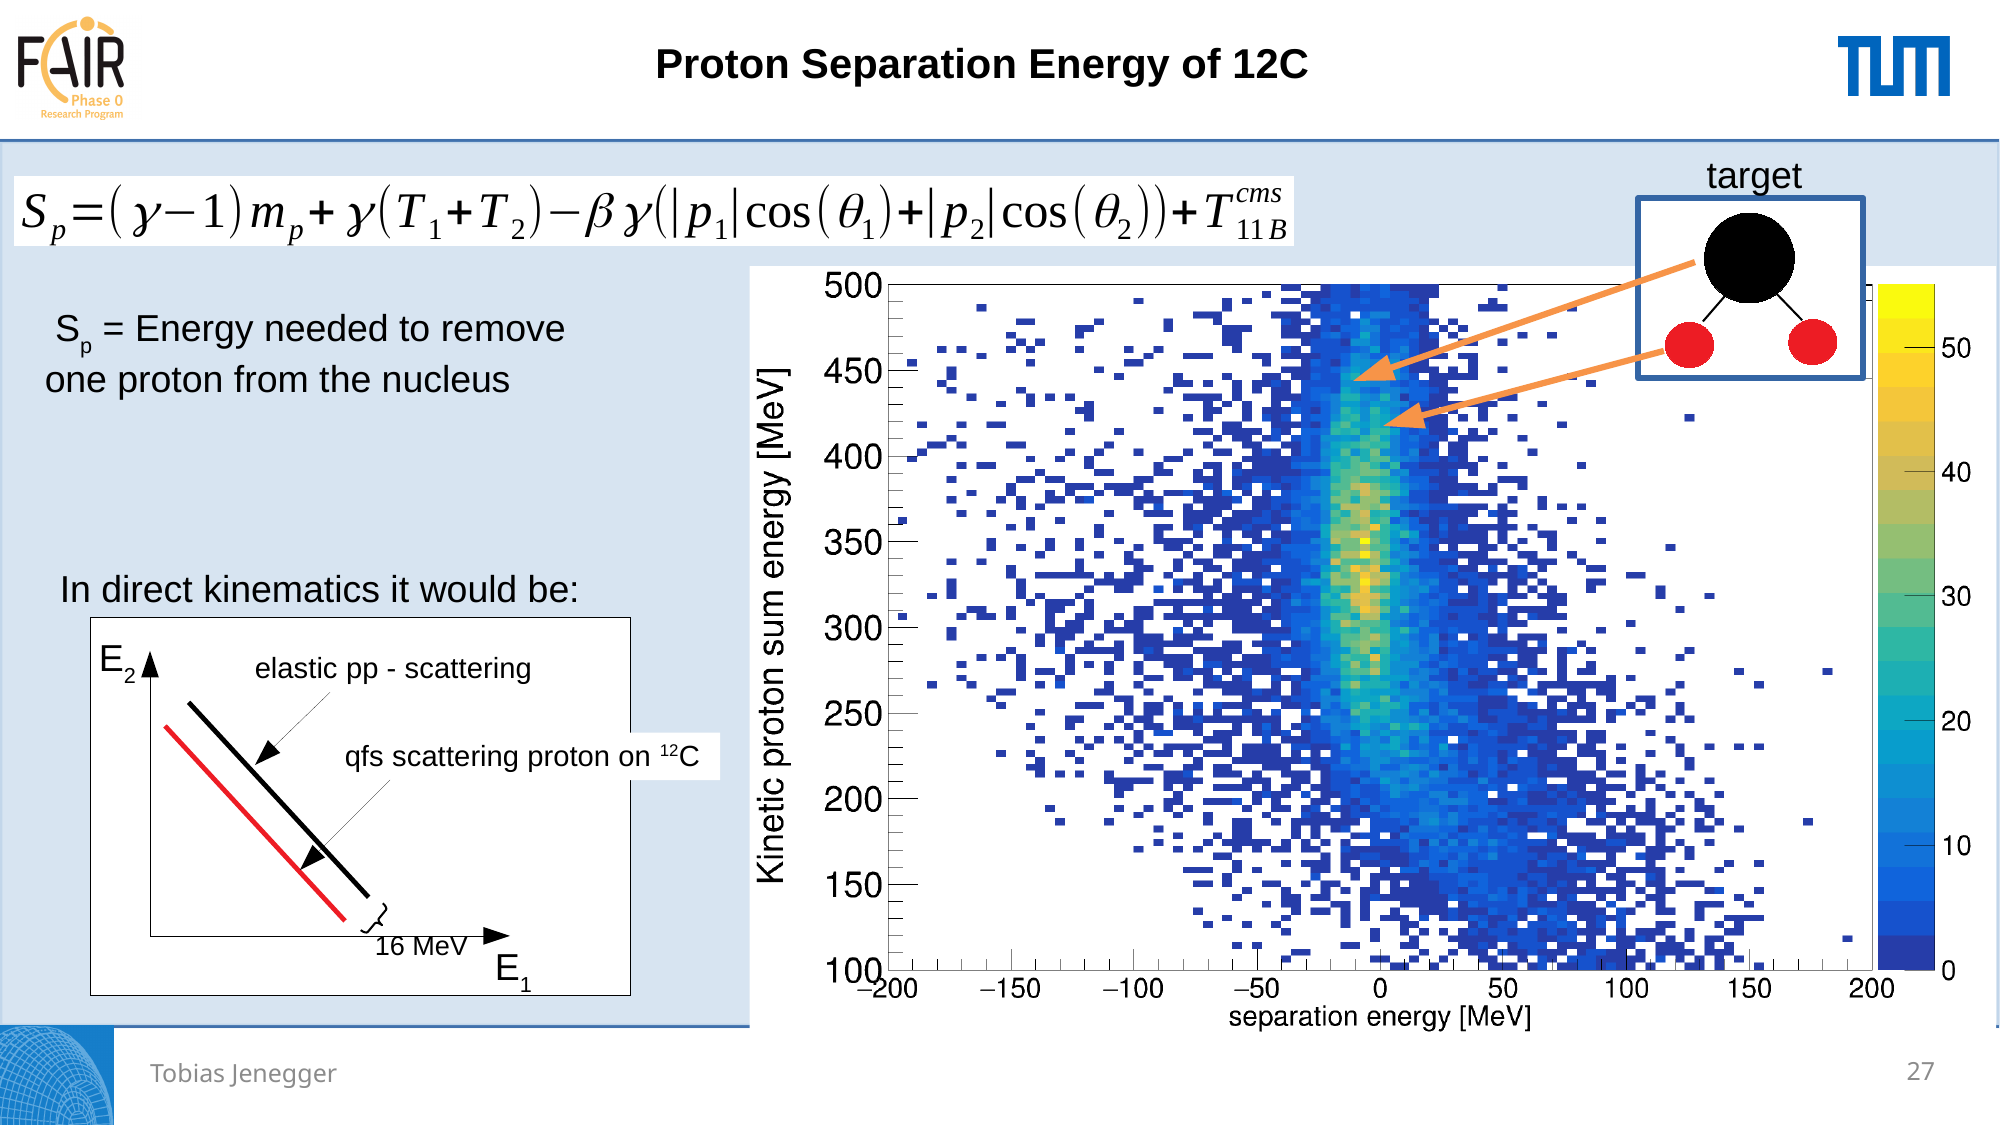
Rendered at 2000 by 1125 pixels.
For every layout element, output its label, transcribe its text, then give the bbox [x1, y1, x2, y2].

picture [1361, 286, 1638, 414]
picture [0, 1025, 114, 1125]
text_box target [1691, 147, 1834, 205]
picture [1351, 374, 1360, 379]
text_box [90, 617, 631, 996]
text_box elastic pp - scattering [240, 645, 721, 693]
text_box Sp = Energy needed to remove one proton from the nucleus [30, 299, 601, 465]
picture [1838, 36, 1950, 96]
chart [13, 175, 1295, 246]
text_box [90, 696, 480, 996]
text_box In direct kinematics it would be: [45, 560, 706, 618]
picture [749, 266, 1997, 1055]
text_box E1 [480, 939, 571, 1006]
text_box Proton Separation Energy of 12C [450, 33, 1516, 95]
text_box [1638, 198, 1864, 379]
text_box qfs scattering proton on 12C [330, 732, 721, 781]
text_box E2 [84, 630, 175, 696]
picture [15, 15, 142, 120]
text_box 16 MeV [360, 923, 511, 970]
